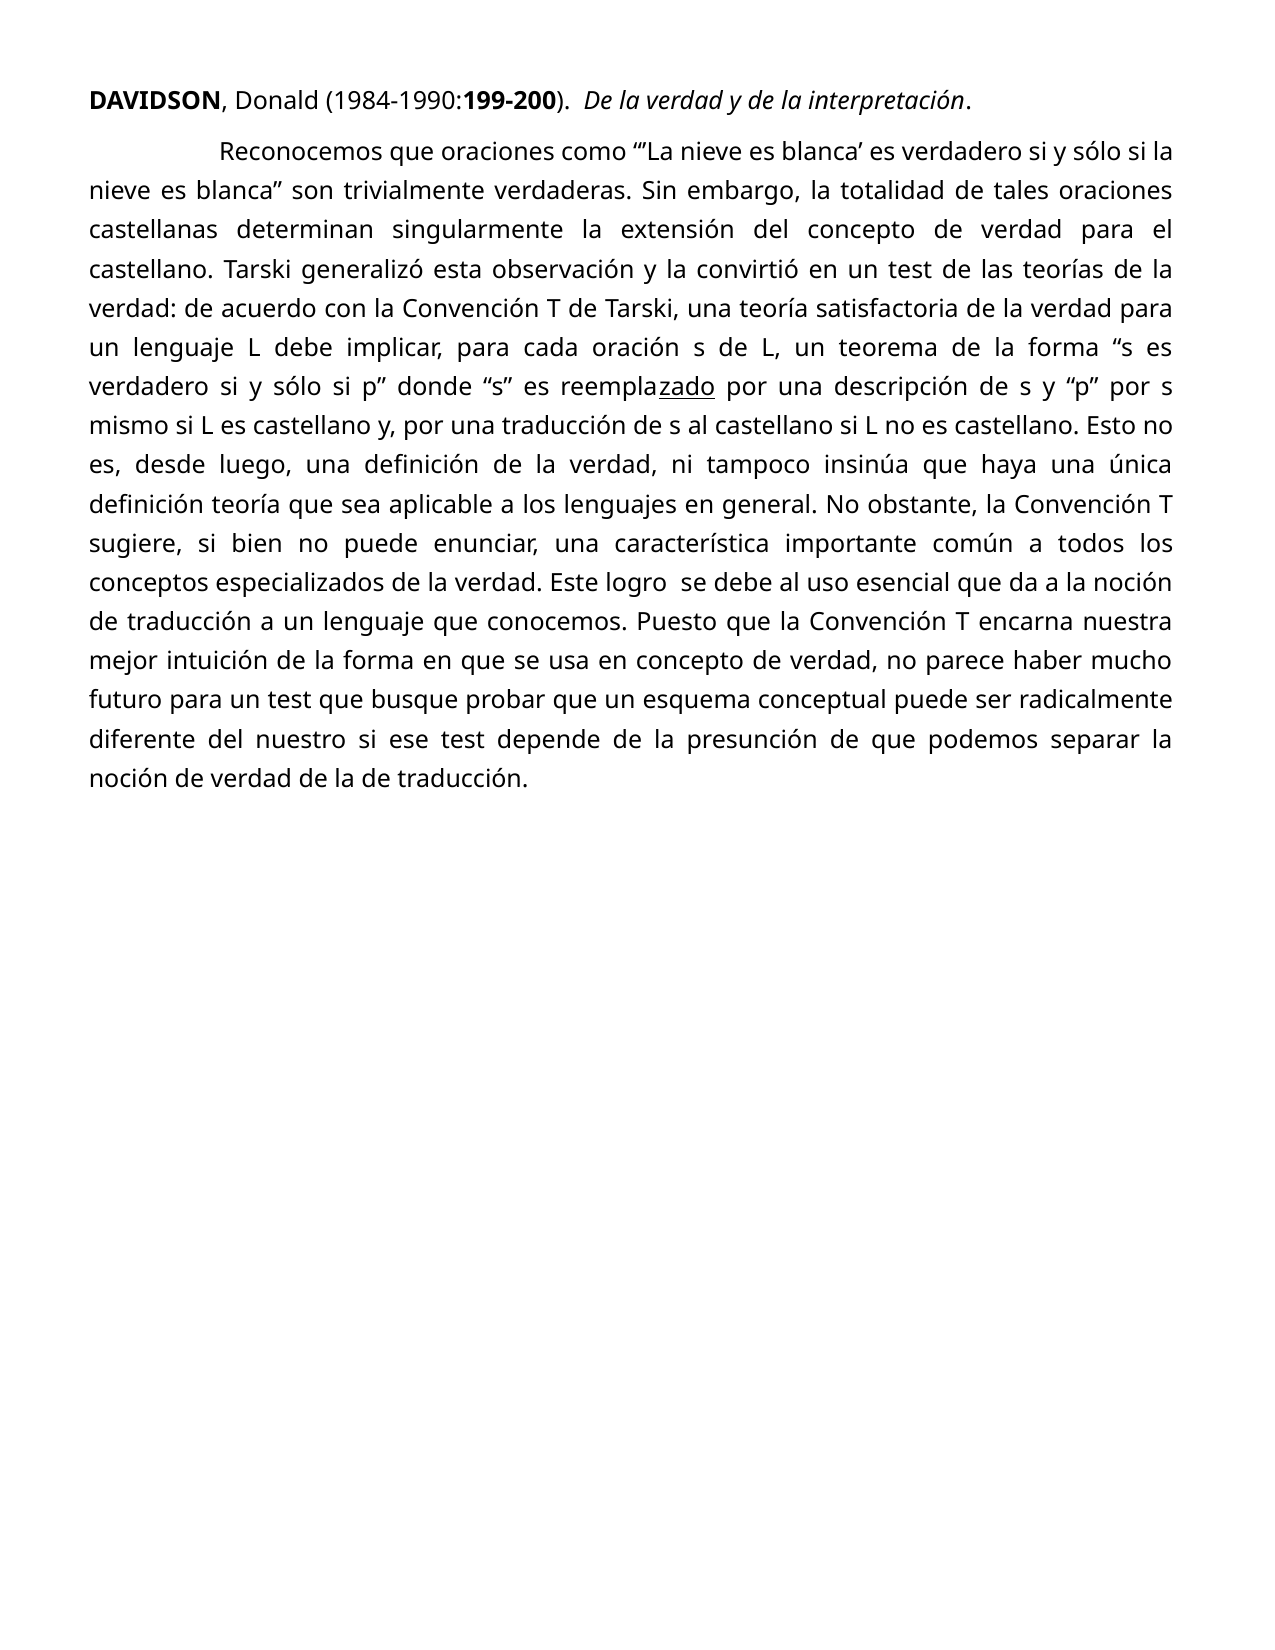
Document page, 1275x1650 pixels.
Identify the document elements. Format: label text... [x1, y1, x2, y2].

text Reconocemos que oraciones como “’La nieve es blanca’ es verdadero si y sólo si la nieve es blanca” son trivialmente verdaderas. Sin embargo, la totalidad de tales oraciones castellanas determinan singularmente la extensión del concepto de verdad para el castellano. Tarski generalizó esta observación y la convirtió en un test de las teorías de la verdad: de acuerdo con la Convención T de Tarski, una teoría satisfactoria de la verdad para un lenguaje L debe implicar, para cada oración s de L, un teorema de la forma “s es verdadero si y sólo si p” donde “s” es reemplazado por una descripción de s y “p” por s mismo si L es castellano y, por una traducción de s al castellano si L no es castellano. Esto no es, desde luego, una definición de la verdad, ni tampoco insinúa que haya una única definición teoría que sea aplicable a los lenguajes en general. No obstante, la Convención T sugiere, si bien no puede enunciar, una característica importante común a todos los conceptos especializados de la verdad. Este logro se debe al uso esencial que da a la noción de traducción a un lenguaje que conocemos. Puesto que la Convención T encarna nuestra mejor intuición de la forma en que se usa en concepto de verdad, no parece haber mucho futuro para un test que busque probar que un esquema conceptual puede ser radicalmente diferente del nuestro si ese test depende de la presunción de que podemos separar la noción de verdad de la de traducción. [88, 134, 1174, 794]
text DAVIDSON, Donald (1984-1990:199-200). De la verdad y de la interpretación. [88, 83, 1174, 117]
